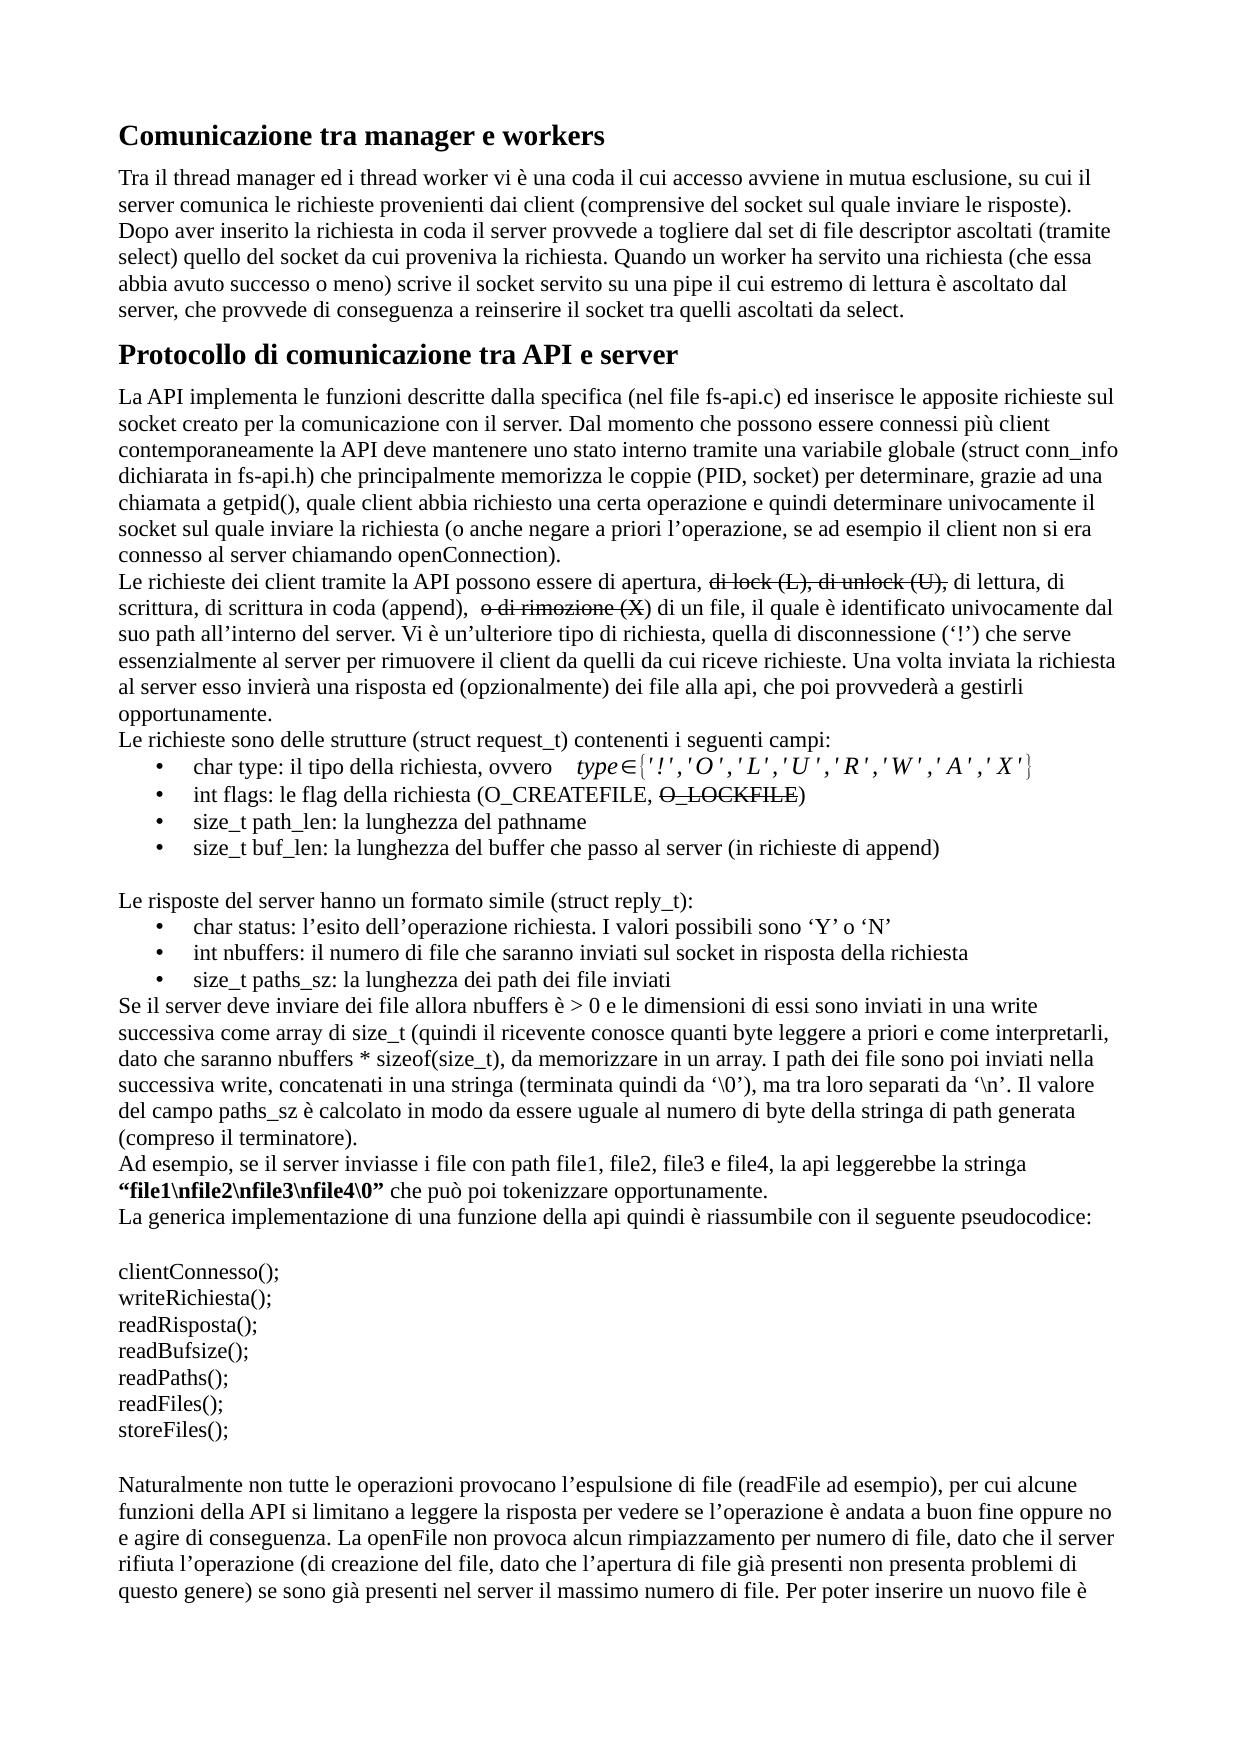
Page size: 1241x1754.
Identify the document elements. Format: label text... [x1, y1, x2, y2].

list char type: il tipo della richiesta, ovvero [156, 752, 1122, 781]
text readPaths(); [118, 1363, 1122, 1390]
text “file1\nfile2\nfile3\nfile4\0” che può poi tokenizzare opportunamente. [118, 1177, 1122, 1203]
text readFiles(); [118, 1390, 1122, 1416]
text Naturalmente non tutte le operazioni provocano l’espulsione di file (readFile ad esempio), per cui alcune funzioni della API si limitano a leggere la risposta per vedere se l’operazione è andata a buon fine oppure no e agire di conseguenza. La openFile non provoca alcun rimpiazzamento per numero di file, dato che il server rifiuta l’operazione (di creazione del file, dato che l’apertura di file già presenti non presenta problemi di questo genere) se sono già presenti nel server il massimo numero di file. Per poter inserire un nuovo file è [118, 1471, 1122, 1603]
subtitle Comunicazione tra manager e workers [118, 118, 1122, 152]
text La API implementa le funzioni descritte dalla specifica (nel file fs-api.c) ed inserisce le apposite richieste sul socket creato per la comunicazione con il server. Dal momento che possono essere connessi più client contemporaneamente la API deve mantenere uno stato interno tramite una variabile globale (struct conn_info dichiarata in fs-api.h) che principalmente memorizza le coppie (PID, socket) per determinare, grazie ad una chiamata a getpid(), quale client abbia richiesto una certa operazione e quindi determinare univocamente il socket sul quale inviare la richiesta (o anche negare a priori l’operazione, se ad esempio il client non si era connesso al server chiamando openConnection). [118, 383, 1122, 568]
list size_t paths_sz: la lunghezza dei path dei file inviati [156, 966, 1122, 992]
text La generica implementazione di una funzione della api quindi è riassumbile con il seguente pseudocodice: [118, 1203, 1122, 1229]
text Se il server deve inviare dei file allora nbuffers è > 0 e le dimensioni di essi sono inviati in una write successiva come array di size_t (quindi il ricevente conosce quanti byte leggere a priori e come interpretarli, dato che saranno nbuffers * sizeof(size_t), da memorizzare in un array. I path dei file sono poi inviati nella successiva write, concatenati in una stringa (terminata quindi da ‘\0’), ma tra loro separati da ‘\n’. Il valore del campo paths_sz è calcolato in modo da essere uguale al numero di byte della stringa di path generata (compreso il terminatore). [118, 992, 1122, 1150]
text readRisposta(); [118, 1311, 1122, 1337]
text Le richieste dei client tramite la API possono essere di apertura, di lock (L), di unlock (U), di lettura, di scrittura, di scrittura in coda (append), o di rimozione (X) di un file, il quale è identificato univocamente dal suo path all’interno del server. Vi è un’ulteriore tipo di richiesta, quella di disconnessione (‘!’) che serve essenzialmente al server per rimuovere il client da quelli da cui riceve richieste. Una volta inviata la richiesta al server esso invierà una risposta ed (opzionalmente) dei file alla api, che poi provvederà a gestirli opportunamente. [118, 568, 1122, 726]
subtitle Protocollo di comunicazione tra API e server [118, 337, 1122, 371]
text writeRichiesta(); [118, 1284, 1122, 1311]
list size_t buf_len: la lunghezza del buffer che passo al server (in richieste di append) [156, 834, 1122, 860]
text clientConnesso(); [118, 1258, 1122, 1284]
list int flags: le flag della richiesta (O_CREATEFILE, O_LOCKFILE) [156, 781, 1122, 808]
text Tra il thread manager ed i thread worker vi è una coda il cui accesso avviene in mutua esclusione, su cui il server comunica le richieste provenienti dai client (comprensive del socket sul quale inviare le risposte). Dopo aver inserito la richiesta in coda il server provvede a togliere dal set di file descriptor ascoltati (tramite select) quello del socket da cui proveniva la richiesta. Quando un worker ha servito una richiesta (che essa abbia avuto successo o meno) scrive il socket servito su una pipe il cui estremo di lettura è ascoltato dal server, che provvede di conseguenza a reinserire il socket tra quelli ascoltati da select. [118, 164, 1122, 322]
text readBufsize(); [118, 1337, 1122, 1363]
list size_t path_len: la lunghezza del pathname [156, 808, 1122, 834]
text storeFiles(); [118, 1416, 1122, 1443]
text Le richieste sono delle strutture (struct request_t) contenenti i seguenti campi: [118, 726, 1122, 752]
text Le risposte del server hanno un formato simile (struct reply_t): [118, 887, 1122, 913]
list char status: l’esito dell’operazione richiesta. I valori possibili sono ‘Y’ o ‘N’ [156, 913, 1122, 939]
list int nbuffers: il numero di file che saranno inviati sul socket in risposta della richiesta [156, 939, 1122, 966]
text Ad esempio, se il server inviasse i file con path file1, file2, file3 e file4, la api leggerebbe la stringa [118, 1150, 1122, 1177]
